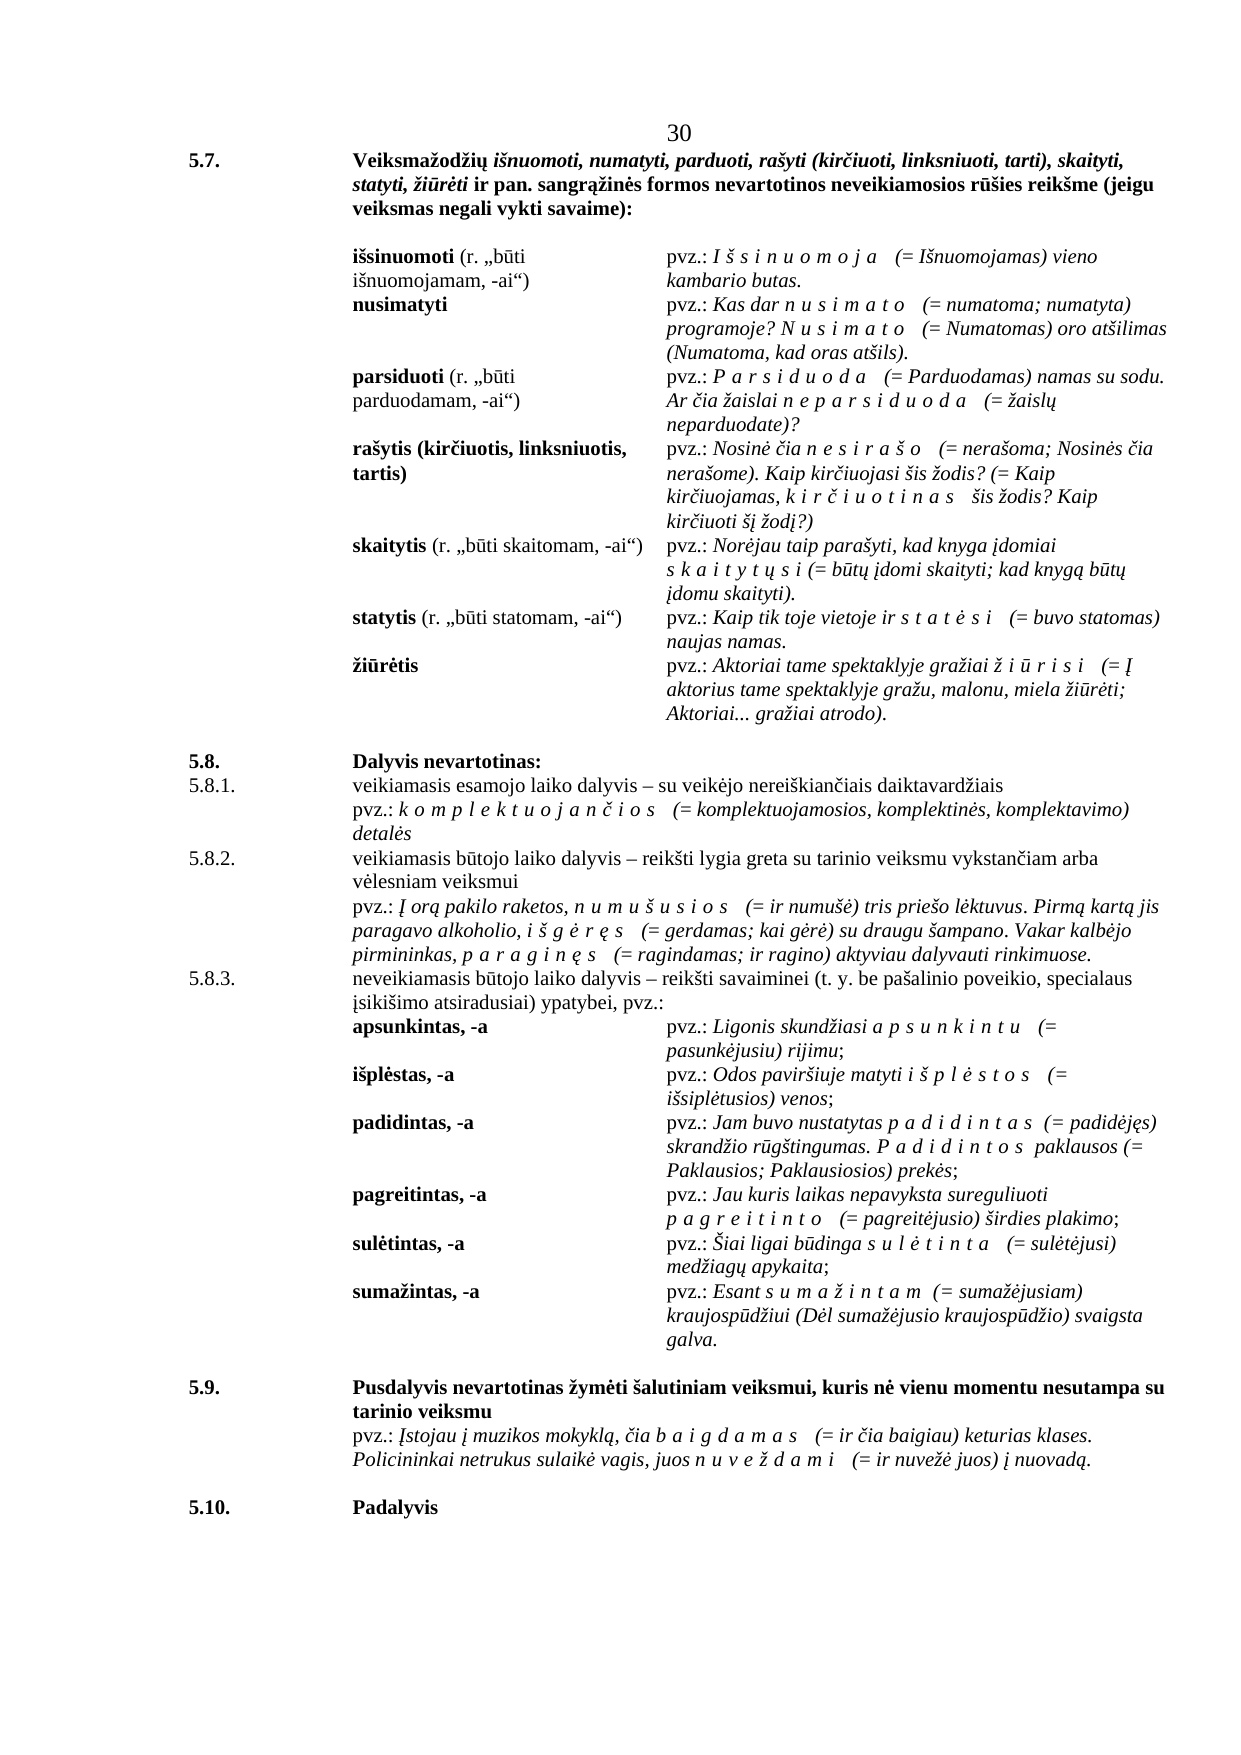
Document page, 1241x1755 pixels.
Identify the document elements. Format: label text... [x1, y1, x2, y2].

table_cell 5.10. [177, 1495, 341, 1519]
table_cell apsunkintas, -a [341, 1014, 655, 1062]
table_cell pvz.: Išsinuomoja (= Išnuomojamas) vieno kambario butas. [655, 244, 1181, 292]
table_cell [655, 1495, 1181, 1519]
table_cell žiūrėtis [341, 653, 655, 725]
table_cell 5.7. [177, 148, 341, 220]
table_cell [655, 1519, 1181, 1543]
table_cell [655, 725, 1181, 749]
table_cell 5.8. [177, 749, 341, 773]
table_cell [341, 220, 1181, 244]
table_cell [177, 1014, 341, 1062]
table_cell [341, 1471, 1181, 1495]
table_cell [177, 1110, 341, 1182]
table_cell [177, 725, 341, 749]
table_cell rašytis (kirčiuotis, linksniuotis, tartis) [341, 436, 655, 533]
table_cell neveikiamasis būtojo laiko dalyvis – reikšti savaiminei (t. y. be pašalinio poveikio, specialaus įsikišimo atsiradusiai) ypatybei, pvz.: [341, 966, 1181, 1014]
table_cell pvz.: Jam buvo nustatytas padidintas (= padidėjęs) skrandžio rūgštingumas. Padidintos paklausos (= Paklausios; Paklausiosios) prekės; [655, 1110, 1181, 1182]
table_cell [177, 653, 341, 725]
table_cell [177, 1351, 341, 1375]
table_cell [177, 1279, 341, 1351]
table_cell 5.8.1. [177, 773, 341, 845]
table_cell sulėtintas, -a [341, 1230, 655, 1278]
table_cell Veiksmažodžių išnuomoti, numatyti, parduoti, rašyti (kirčiuoti, linksniuoti, tarti), skaityti, statyti, žiūrėti ir pan. sangrąžinės formos nevartotinos neveikiamosios rūšies reikšme (jeigu veiksmas negali vykti savaime): [341, 148, 1181, 220]
table_cell [177, 292, 341, 364]
table_cell [177, 1519, 341, 1543]
table_cell statytis (r. „būti statomam, -ai“) [341, 605, 655, 653]
table_cell išsinuomoti (r. „būti išnuomojamam, -ai“) [341, 244, 655, 292]
table_cell padidintas, -a [341, 1110, 655, 1182]
table_cell [177, 244, 341, 292]
table_cell [655, 1351, 1181, 1375]
table_cell pvz.: Norėjau taip parašyti, kad knyga įdomiai skaitytųsi(= būtų įdomi skaityti; kad knygą būtų įdomu skaityti). [655, 533, 1181, 605]
table_cell [177, 1062, 341, 1110]
table_cell [177, 1471, 341, 1495]
table_cell skaitytis (r. „būti skaitomam, -ai“) [341, 533, 655, 605]
table_cell pvz.: Jau kuris laikas nepavyksta sureguliuoti pagreitinto (= pagreitėjusio) širdies plakimo; [655, 1182, 1181, 1230]
table_cell [177, 1230, 341, 1278]
table_cell parsiduoti (r. „būti parduodamam, -ai“) [341, 364, 655, 436]
table_cell 5.9. [177, 1375, 341, 1471]
table_cell [341, 1351, 655, 1375]
table_cell [177, 1182, 341, 1230]
table_cell pvz.: Esant sumažintam (= sumažėjusiam) kraujospūdžiui (Dėl sumažėjusio kraujospūdžio) svaigsta galva. [655, 1279, 1181, 1351]
table_cell [177, 533, 341, 605]
table_cell pvz.: Šiai ligai būdinga sulėtinta (= sulėtėjusi) medžiagų apykaita; [655, 1230, 1181, 1278]
table_cell pvz.: Aktoriai tame spektaklyje gražiai žiūrisi (= Į aktorius tame spektaklyje gražu, malonu, miela žiūrėti; Aktoriai... gražiai atrodo). [655, 653, 1181, 725]
table_cell nusimatyti [341, 292, 655, 364]
table_cell išplėstas, -a [341, 1062, 655, 1110]
table_cell pvz.: Kas dar nusimato (= numatoma; numatyta) programoje? Nusimato (= Numatomas) oro atšilimas (Numatoma, kad oras atšils). [655, 292, 1181, 364]
table_cell pvz.: Nosinė čia nesirašo (= nerašoma; Nosinės čia nerašome). Kaip kirčiuojasi šis žodis? (= Kaip kirčiuojamas, kirčiuotinas šis žodis? Kaip kirčiuoti šį žodį?) [655, 436, 1181, 533]
table_cell Dalyvis nevartotinas: [341, 749, 655, 773]
table_cell pvz.: Ligonis skundžiasi apsunkintu (= pasunkėjusiu) rijimu; [655, 1014, 1181, 1062]
table_cell Pusdalyvis nevartotinas žymėti šalutiniam veiksmui, kuris nė vienu momentu nesutampa su tarinio veiksmu pvz.: Įstojau į muzikos mokyklą, čia baigdamas (= ir čia baigiau) keturias klases. Policininkai netrukus sulaikė vagis, juos nuveždami (= ir nuvežė juos) į nuovadą. [341, 1375, 1181, 1471]
table_cell [341, 725, 655, 749]
table_cell 5.8.3. [177, 966, 341, 1014]
table_cell [177, 220, 341, 244]
table_cell pvz.: Parsiduoda (= Parduodamas) namas su sodu. Ar čia žaislai neparsiduoda (= žaislų neparduodate)? [655, 364, 1181, 436]
table_cell [341, 1519, 655, 1543]
table_cell veikiamasis esamojo laiko dalyvis – su veikėjo nereiškiančiais daiktavardžiais pvz.: komplektuojančios (= komplektuojamosios, komplektinės, komplektavimo) detalės [341, 773, 1181, 845]
table_cell pvz.: Odos paviršiuje matyti išplėstos (= išsiplėtusios) venos; [655, 1062, 1181, 1110]
table_cell veikiamasis būtojo laiko dalyvis – reikšti lygia greta su tarinio veiksmu vykstančiam arba vėlesniam veiksmui pvz.: Į orą pakilo raketos, numušusios (= ir numušė) tris priešo lėktuvus. Pirmą kartą jis paragavo alkoholio, išgėręs (= gerdamas; kai gėrė) su draugu šampano. Vakar kalbėjo pirmininkas, paraginęs (= ragindamas; ir ragino) aktyviau dalyvauti rinkimuose. [341, 845, 1181, 966]
table_cell [177, 436, 341, 533]
table_cell [177, 364, 341, 436]
table_cell sumažintas, -a [341, 1279, 655, 1351]
table_cell pagreitintas, -a [341, 1182, 655, 1230]
table_cell [655, 749, 1181, 773]
table_cell pvz.: Kaip tik toje vietoje ir statėsi (= buvo statomas) naujas namas. [655, 605, 1181, 653]
table_cell 5.8.2. [177, 845, 341, 966]
table_cell [177, 605, 341, 653]
table_cell Padalyvis [341, 1495, 655, 1519]
